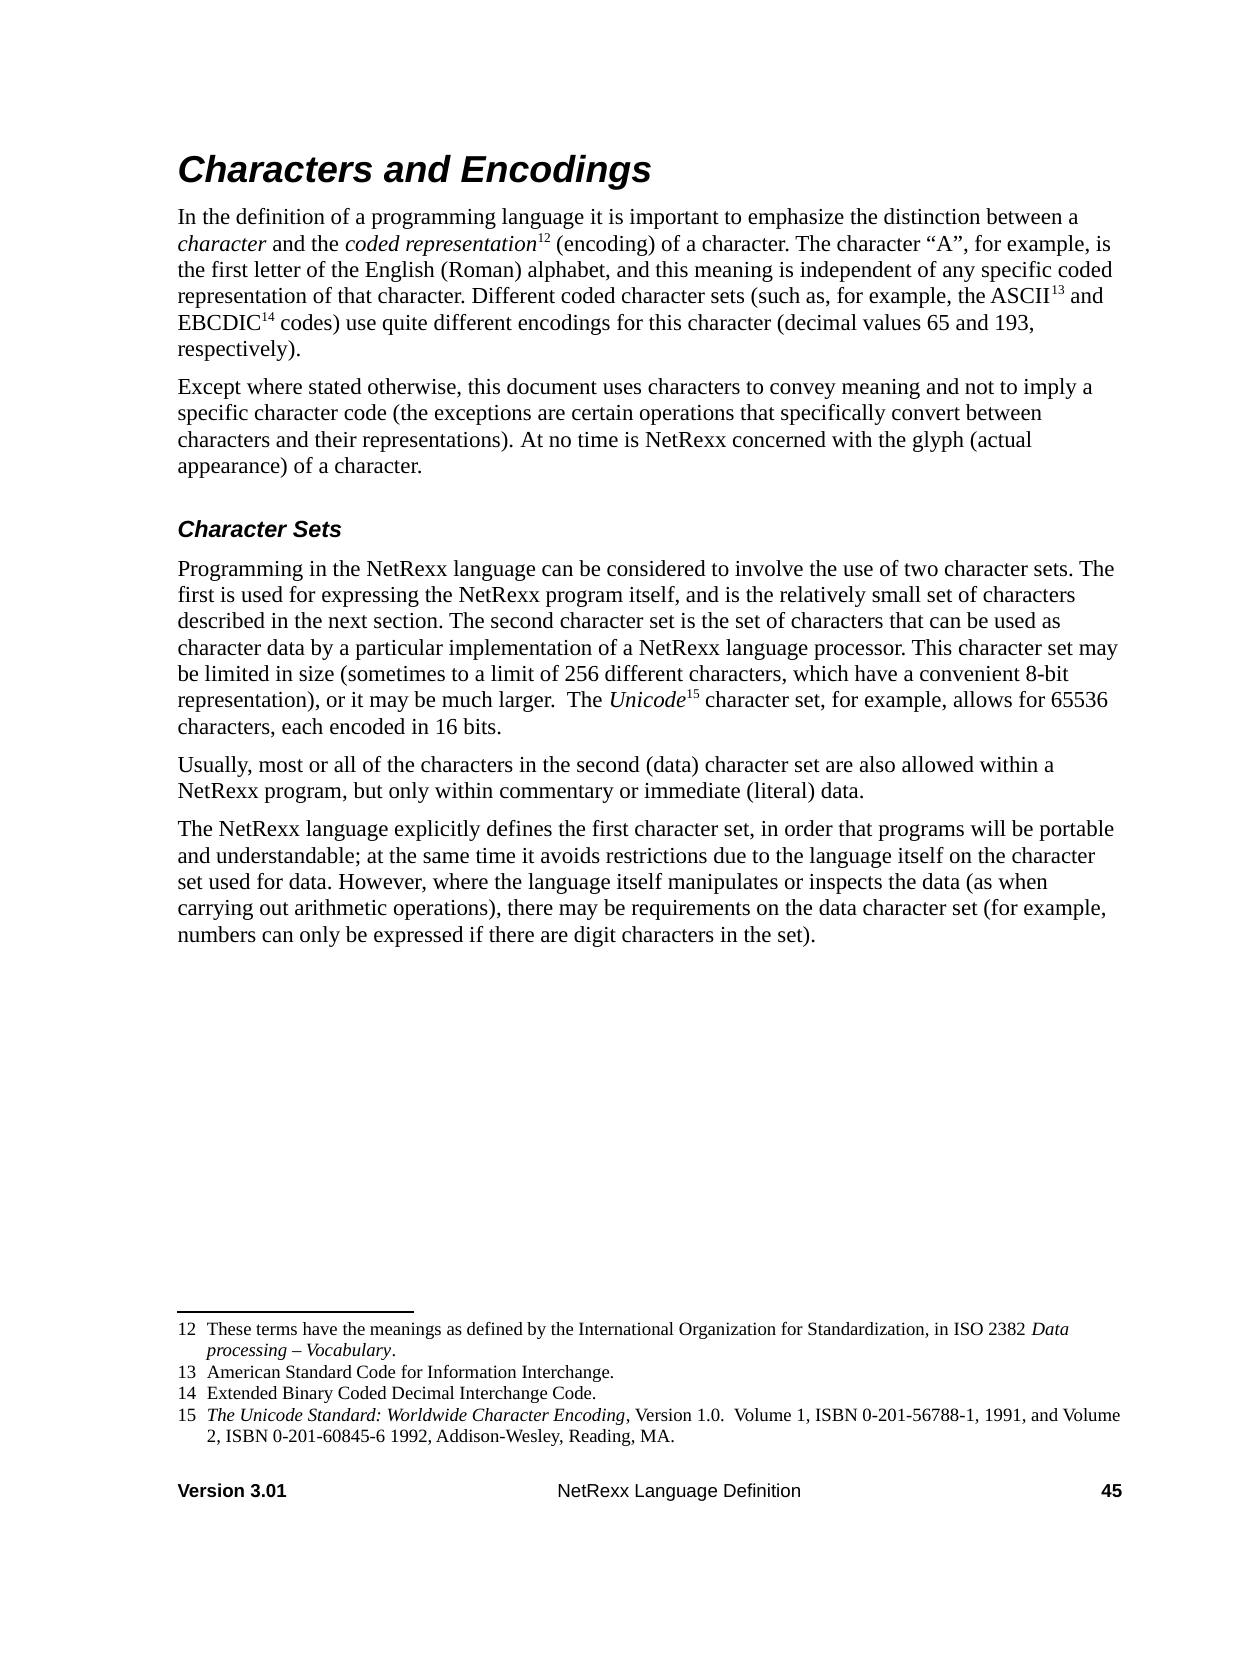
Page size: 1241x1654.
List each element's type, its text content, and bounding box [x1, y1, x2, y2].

text Except where stated otherwise, this document uses characters to convey meaning and not to imply a specific character code (the exceptions are certain operations that specifically convert between characters and their representations). At no time is NetRexx concerned with the glyph (actual appearance) of a character. [177, 373, 1122, 478]
text Programming in the NetRexx language can be considered to involve the use of two character sets. The first is used for expressing the NetRexx program itself, and is the relatively small set of characters described in the next section. The second character set is the set of characters that can be used as character data by a particular implementation of a NetRexx language processor. This character set may be limited in size (sometimes to a limit of 256 different characters, which have a convenient 8-bit representation), or it may be much larger. The Unicode character set, for example, allows for 65536 characters, each encoded in 16 bits. [177, 554, 1122, 739]
text The NetRexx language explicitly defines the first character set, in order that programs will be portable and understandable; at the same time it avoids restrictions due to the language itself on the character set used for data. However, where the language itself manipulates or inspects the data (as when carrying out arithmetic operations), there may be requirements on the data character set (for example, numbers can only be expressed if there are digit characters in the set). [177, 815, 1122, 947]
text Usually, most or all of the characters in the second (data) character set are also allowed within a NetRexx program, but only within commentary or immediate (literal) data. [177, 751, 1122, 803]
text American Standard Code for Information Interchange. [177, 1361, 1122, 1382]
subtitle Character Sets [177, 515, 1122, 542]
text These terms have the meanings as defined by the International Organization for Standardization, in ISO 2382 Data processing – Vocabulary. [177, 1318, 1122, 1361]
text The Unicode Standard: Worldwide Character Encoding, Version 1.0. Volume 1, ISBN 0-201-56788-1, 1991, and Volume 2, ISBN 0-201-60845-6 1992, Addison-Wesley, Reading, MA. [177, 1404, 1122, 1447]
text Extended Binary Coded Decimal Interchange Code. [177, 1382, 1122, 1404]
text In the definition of a programming language it is important to emphasize the distinction between a character and the coded representation (encoding) of a character. The character “A”, for example, is the first letter of the English (Roman) alphabet, and this meaning is independent of any specific coded representation of that character. Different coded character sets (such as, for example, the ASCII and EBCDIC codes) use quite different encodings for this character (decimal values 65 and 193, respectively). [177, 203, 1122, 361]
subtitle Characters and Encodings [177, 148, 1122, 191]
